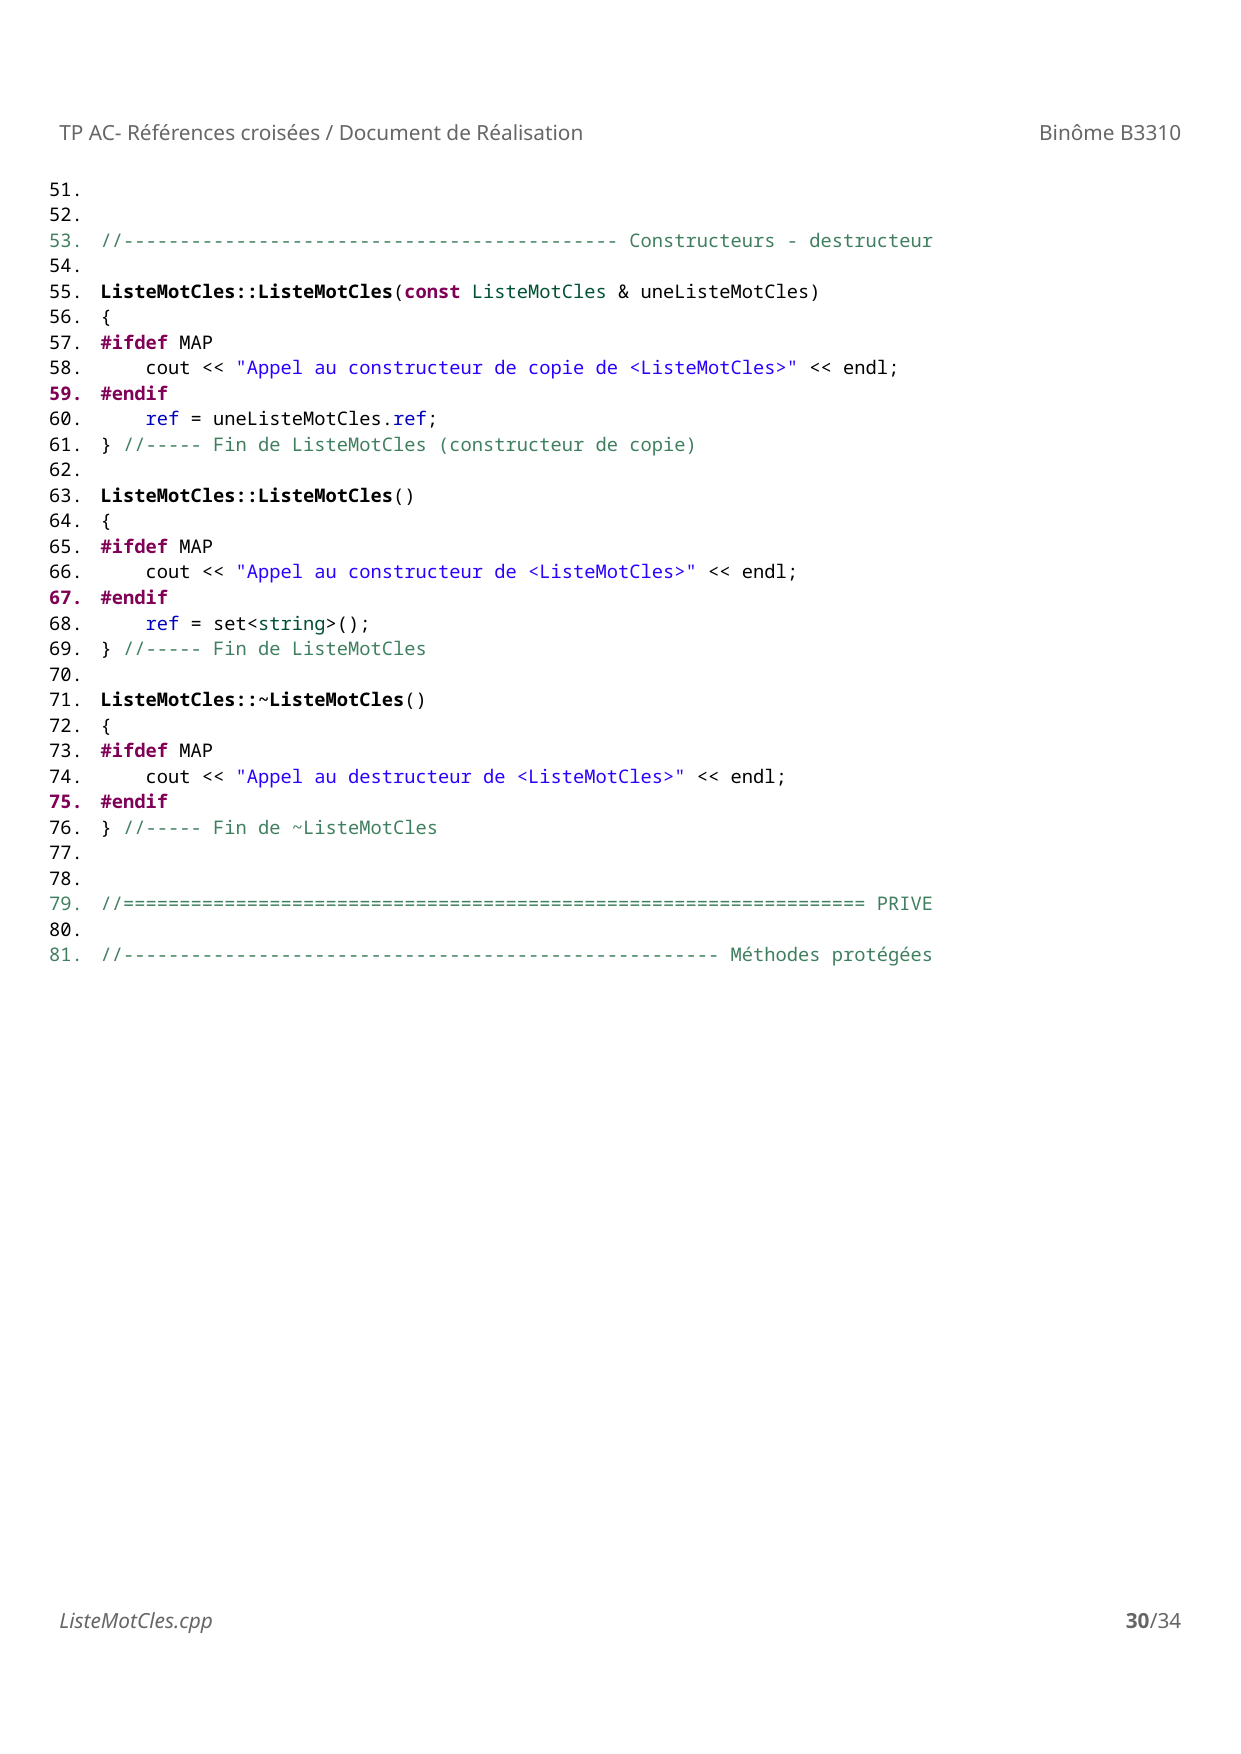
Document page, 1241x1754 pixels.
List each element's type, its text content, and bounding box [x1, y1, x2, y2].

list ref = set<string>(); [83, 610, 1181, 635]
list #ifdef MAP [83, 737, 1181, 763]
list //----------------------------------------------------- Méthodes protégées [83, 942, 1181, 967]
list ListeMotCles::ListeMotCles(const ListeMotCles & uneListeMotCles) [83, 278, 1181, 304]
list cout << "Appel au constructeur de copie de <ListeMotCles>" << endl; [83, 355, 1181, 380]
list ListeMotCles::ListeMotCles() [83, 482, 1181, 508]
list #endif [83, 584, 1181, 610]
list { [83, 712, 1181, 737]
list cout << "Appel au constructeur de <ListeMotCles>" << endl; [83, 559, 1181, 584]
list ref = uneListeMotCles.ref; [83, 406, 1181, 431]
list ListeMotCles::~ListeMotCles() [83, 686, 1181, 712]
list { [83, 508, 1181, 533]
list #ifdef MAP [83, 329, 1181, 355]
list #endif [83, 380, 1181, 406]
list cout << "Appel au destructeur de <ListeMotCles>" << endl; [83, 763, 1181, 788]
list //================================================================== PRIVE [83, 891, 1181, 916]
list //-------------------------------------------- Constructeurs - destructeur [83, 227, 1181, 253]
list } //----- Fin de ListeMotCles (constructeur de copie) [83, 431, 1181, 457]
list { [83, 304, 1181, 329]
list #endif [83, 788, 1181, 814]
list #ifdef MAP [83, 533, 1181, 559]
list } //----- Fin de ~ListeMotCles [83, 814, 1181, 839]
list } //----- Fin de ListeMotCles [83, 635, 1181, 661]
